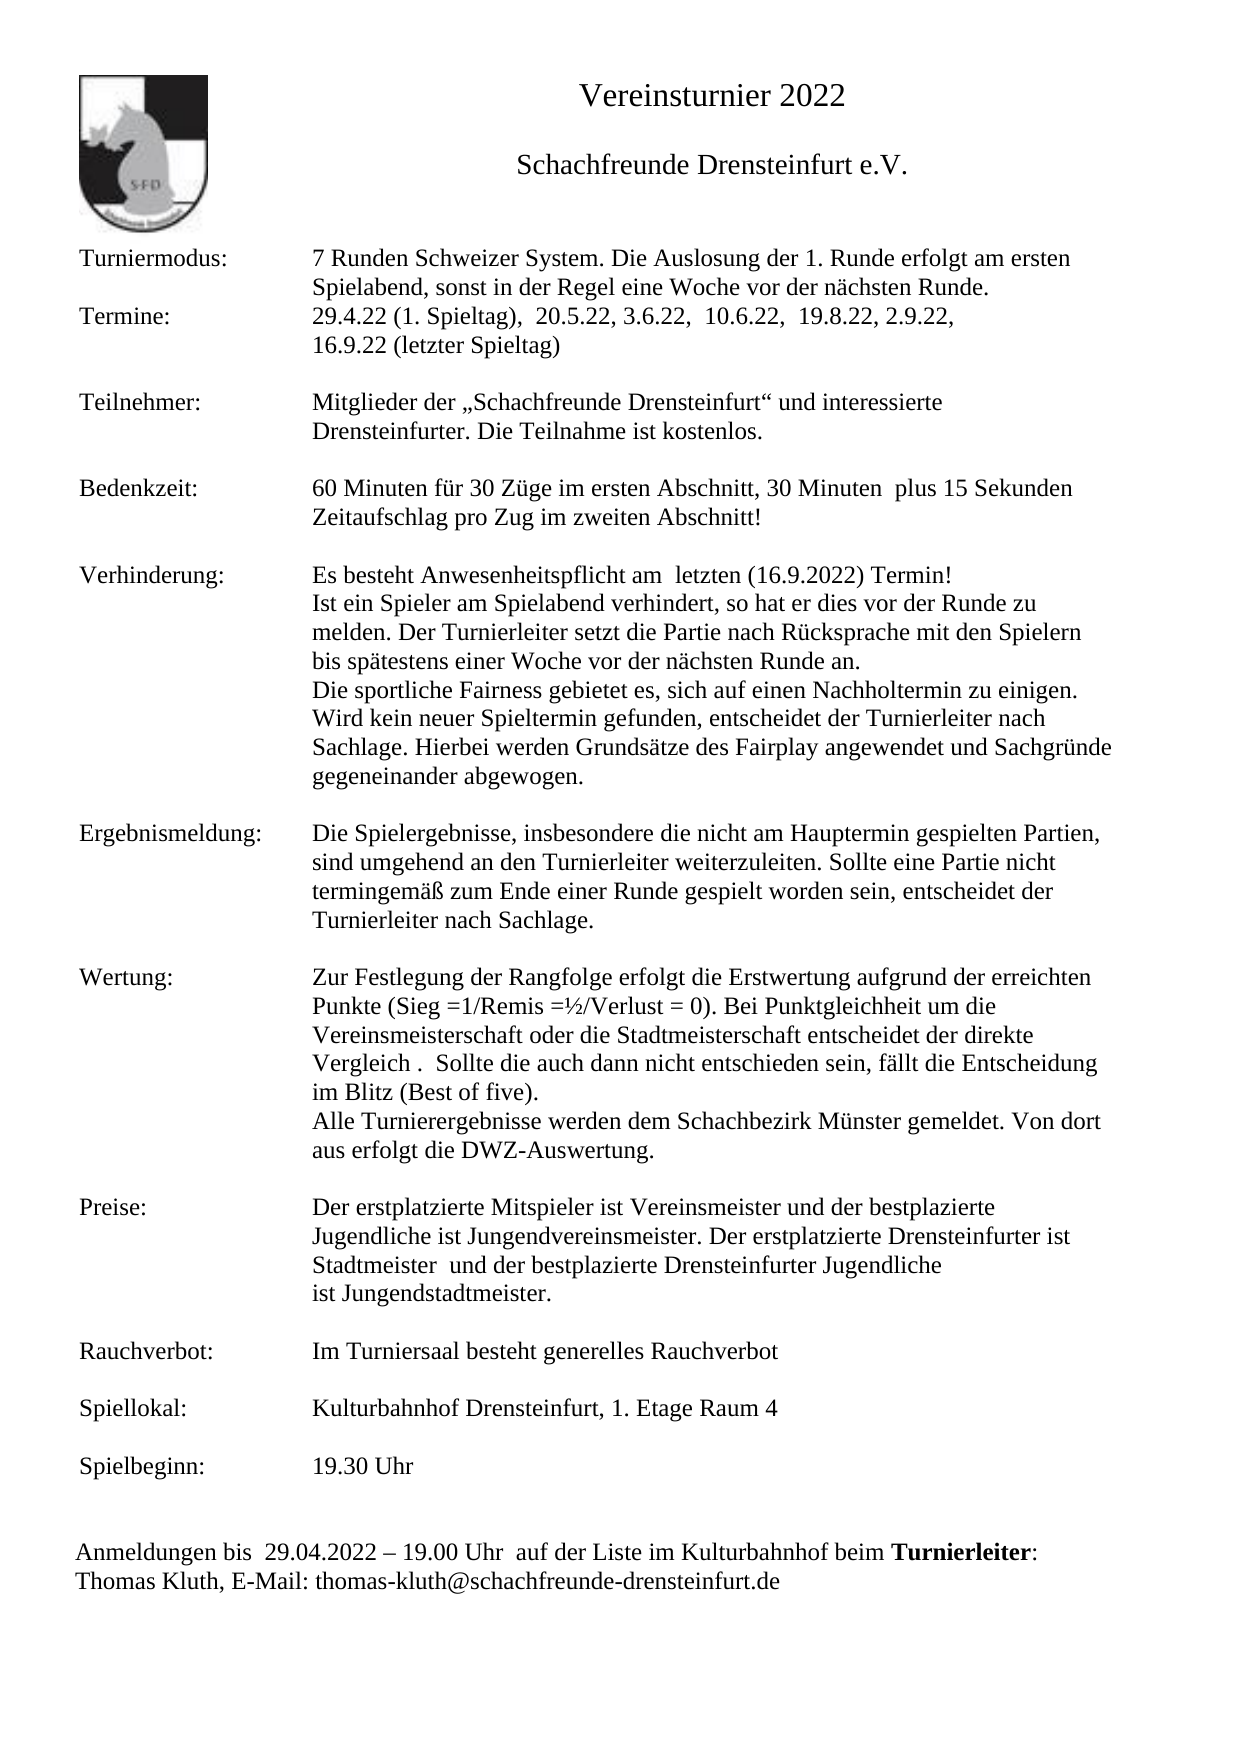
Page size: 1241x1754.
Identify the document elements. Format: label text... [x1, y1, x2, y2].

table_cell Turniermodus: [68, 244, 301, 301]
table_cell Im Turniersaal besteht generelles Rauchverbot [301, 1336, 1127, 1393]
table_cell Teilnehmer: [68, 387, 301, 473]
table_cell Zur Festlegung der Rangfolge erfolgt die Erstwertung aufgrund der erreichten Punkte (Sieg =1/Remis =½/Verlust = 0). Bei Punktgleichheit um die Vereinsmeisterschaft oder die Stadtmeisterschaft entscheidet der direkte Vergleich . Sollte die auch dann nicht entschieden sein, fällt die Entscheidung im Blitz (Best of five). Alle Turnierergebnisse werden dem Schachbezirk Münster gemeldet. Von dort aus erfolgt die DWZ-Auswertung. [301, 962, 1127, 1192]
text Anmeldungen bis 29.04.2022 – 19.00 Uhr auf der Liste im Kulturbahnhof beim Turnierleiter: Thomas Kluth, E-Mail: thomas-kluth@schachfreunde-drensteinfurt.de [75, 1537, 1233, 1595]
table_cell Bedenkzeit: [68, 474, 301, 560]
table_cell Ergebnismeldung: [68, 819, 301, 962]
table_cell Es besteht Anwesenheitspflicht am letzten (16.9.2022) Termin! Ist ein Spieler am Spielabend verhindert, so hat er dies vor der Runde zu melden. Der Turnierleiter setzt die Partie nach Rücksprache mit den Spielern bis spätestens einer Woche vor der nächsten Runde an. Die sportliche Fairness gebietet es, sich auf einen Nachholtermin zu einigen. Wird kein neuer Spieltermin gefunden, entscheidet der Turnierleiter nach Sachlage. Hierbei werden Grundsätze des Fairplay angewendet und Sachgründe gegeneinander abgewogen. [301, 560, 1127, 818]
table_cell 19.30 Uhr [301, 1451, 1127, 1508]
table_header [68, 75, 79, 243]
table_cell Verhinderung: [68, 560, 301, 818]
table_cell Spielbeginn: [68, 1451, 301, 1508]
table_cell Wertung: [68, 962, 301, 1192]
table_cell Termine: [68, 301, 301, 387]
table_cell Preise: [68, 1192, 301, 1336]
table_cell Kulturbahnhof Drensteinfurt, 1. Etage Raum 4 [301, 1394, 1127, 1451]
table_header [208, 75, 301, 243]
table_cell Die Spielergebnisse, insbesondere die nicht am Hauptermin gespielten Partien, sind umgehend an den Turnierleiter weiterzuleiten. Sollte eine Partie nicht termingemäß zum Ende einer Runde gespielt worden sein, entscheidet der Turnierleiter nach Sachlage. [301, 819, 1127, 962]
table_cell Mitglieder der „Schachfreunde Drensteinfurt“ und interessierte Drensteinfurter. Die Teilnahme ist kostenlos. [301, 387, 1127, 473]
table_cell Spiellokal: [68, 1394, 301, 1451]
table_cell 7 Runden Schweizer System. Die Auslosung der 1. Runde erfolgt am ersten Spielabend, sonst in der Regel eine Woche vor der nächsten Runde. [301, 244, 1127, 301]
table_header Vereinsturnier 2022 Schachfreunde Drensteinfurt e.V. [301, 75, 1127, 243]
picture [79, 75, 208, 244]
table_cell Der erstplatzierte Mitspieler ist Vereinsmeister und der bestplazierte Jugendliche ist Jungendvereinsmeister. Der erstplatzierte Drensteinfurter ist Stadtmeister und der bestplazierte Drensteinfurter Jugendliche ist Jungendstadtmeister. [301, 1192, 1127, 1336]
table_cell Rauchverbot: [68, 1336, 301, 1393]
table_cell 29.4.22 (1. Spieltag), 20.5.22, 3.6.22, 10.6.22, 19.8.22, 2.9.22, 16.9.22 (letzter Spieltag) [301, 301, 1127, 387]
table_cell 60 Minuten für 30 Züge im ersten Abschnitt, 30 Minuten plus 15 Sekunden Zeitaufschlag pro Zug im zweiten Abschnitt! [301, 474, 1127, 560]
